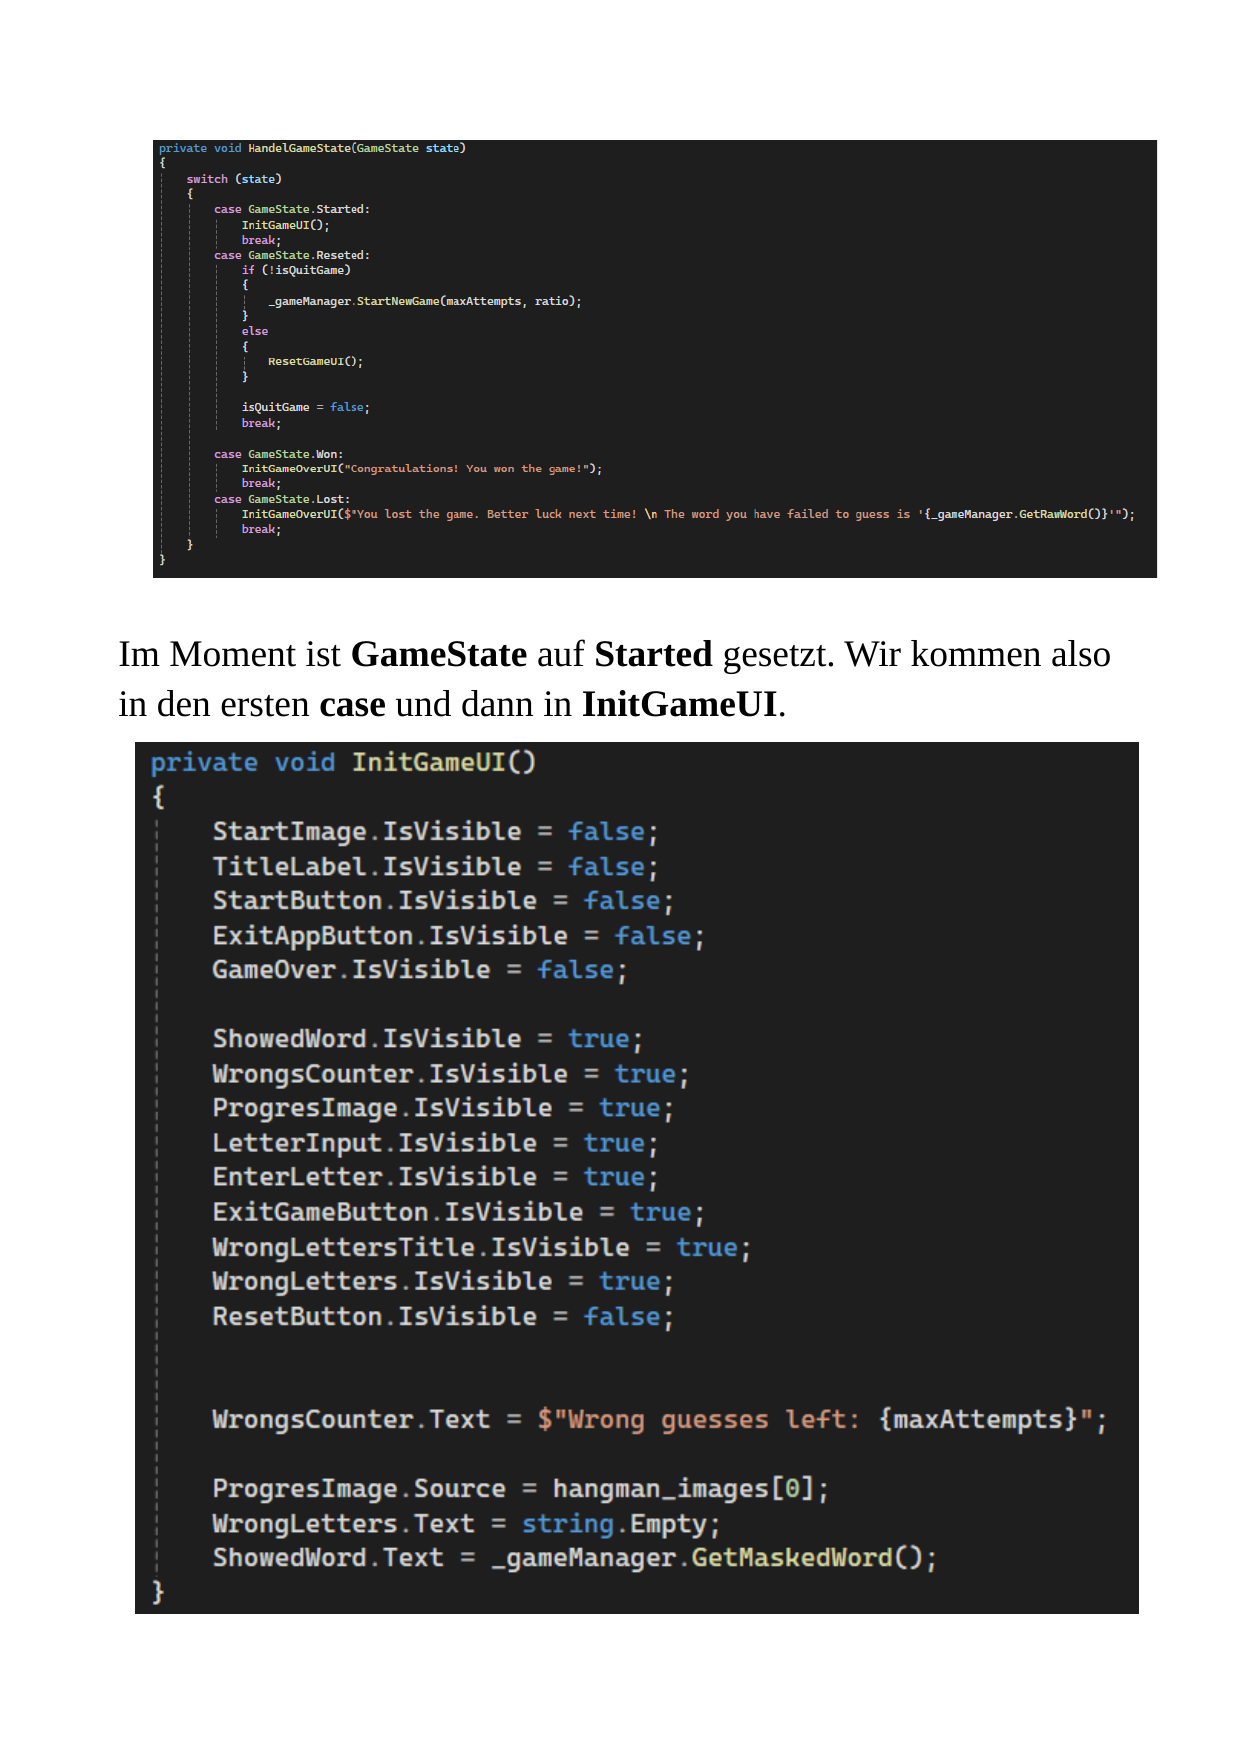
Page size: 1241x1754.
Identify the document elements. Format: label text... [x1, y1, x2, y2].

text Im Moment ist GameState auf Started gesetzt. Wir kommen also in den ersten case und dann in InitGameUI. [118, 631, 1122, 724]
picture [135, 742, 1139, 1614]
picture [153, 140, 1158, 578]
